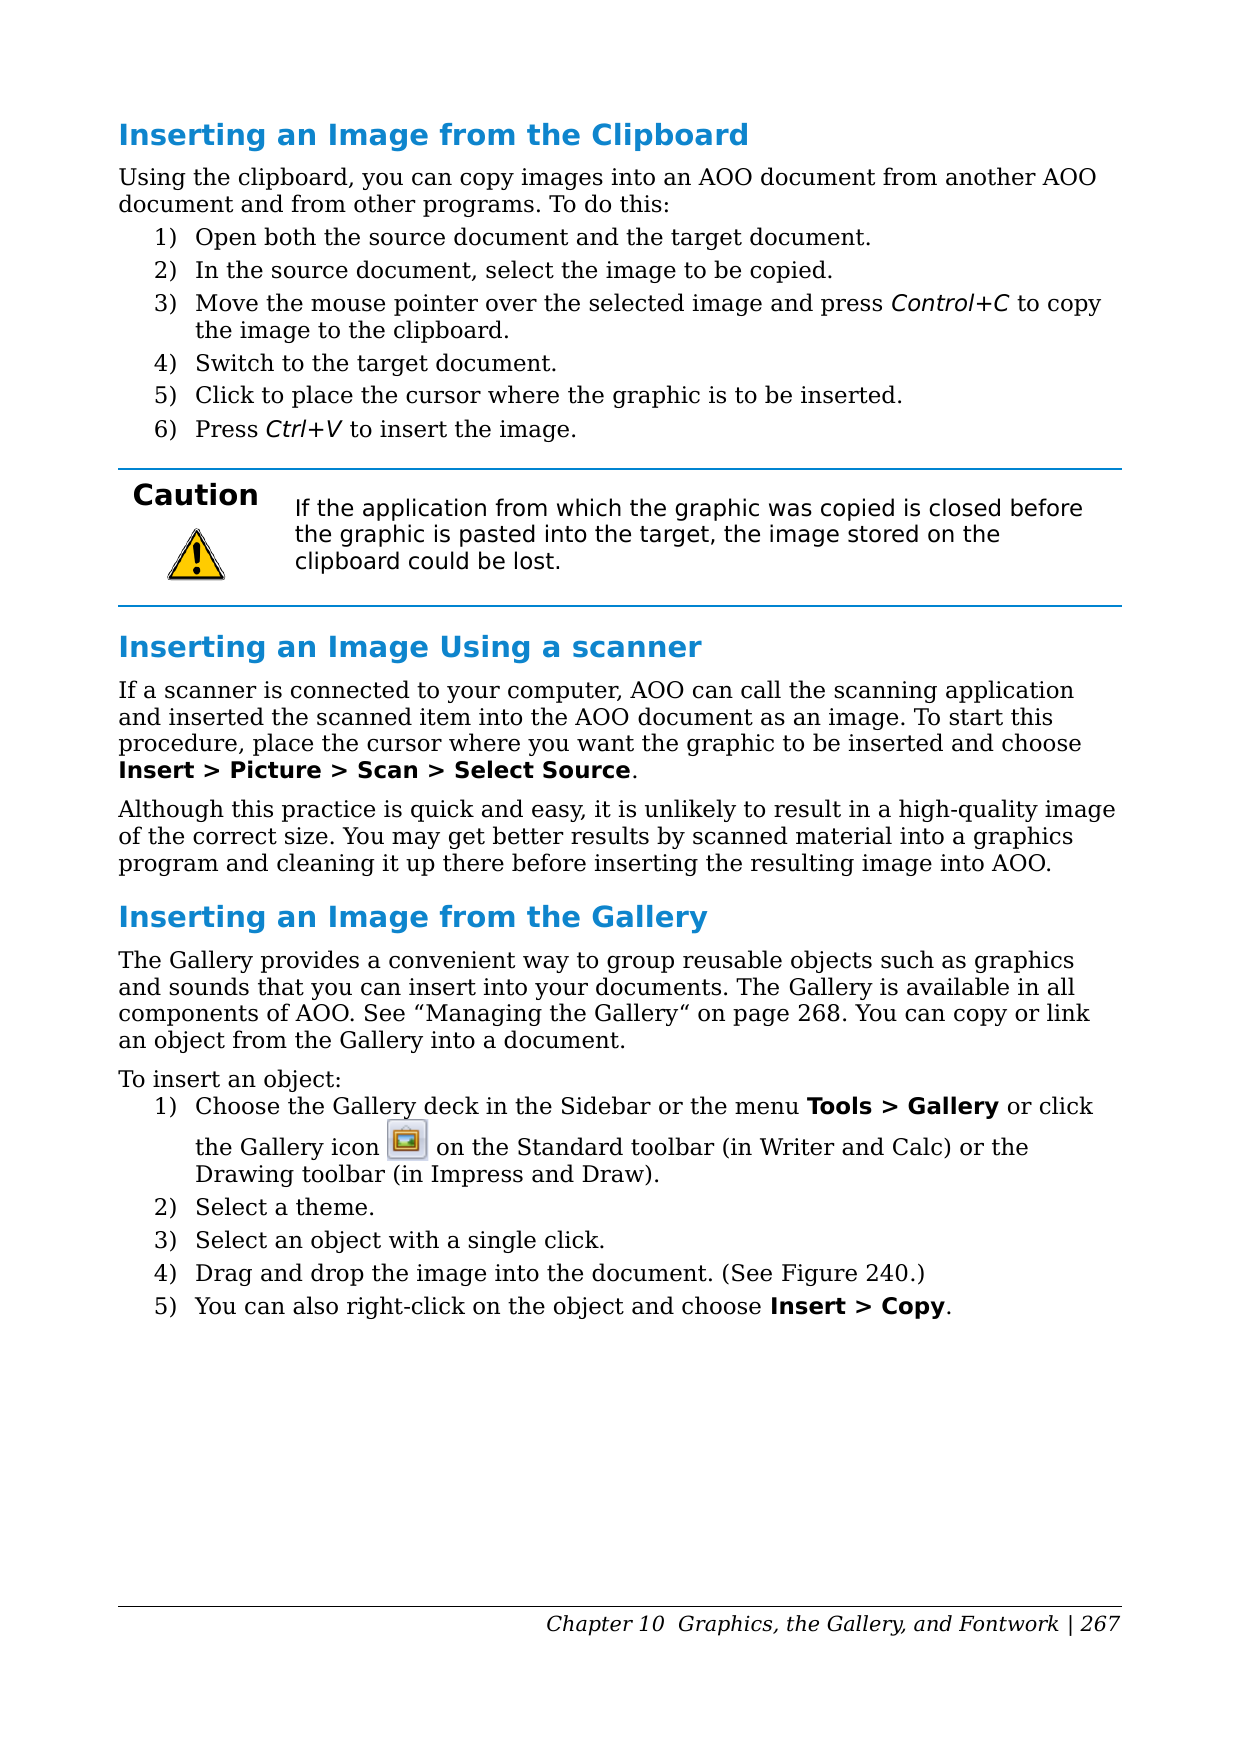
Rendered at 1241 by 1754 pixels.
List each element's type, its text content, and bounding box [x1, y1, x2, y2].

table_header Caution [118, 470, 273, 604]
list You can also right-click on the object and choose Insert > Copy. [177, 1293, 1122, 1319]
list Click to place the cursor where the graphic is to be inserted. [177, 383, 1122, 409]
list To insert an object: [118, 1066, 1122, 1093]
list Drag and drop the image into the document. (See Figure 3.) [177, 1260, 1122, 1287]
table_header If the application from which the graphic was copied is closed before the graphic is pasted into the target, the image stored on the clipboard could be lost. [273, 470, 1122, 604]
text Although this practice is quick and easy, it is unlikely to result in a high-quality image of the correct size. You may get better results by scanned material into a graphics program and cleaning it up there before inserting the resulting image into AOO. [118, 796, 1122, 876]
list Move the mouse pointer over the selected image and press Control+C to copy the image to the clipboard. [177, 290, 1122, 343]
list Select an object with a single click. [177, 1227, 1122, 1254]
list In the source document, select the image to be copied. [177, 257, 1122, 284]
text If a scanner is connected to your computer, AOO can call the scanning application and inserted the scanned item into the AOO document as an image. To start this procedure, place the cursor where you want the graphic to be inserted and choose Insert > Picture > Scan > Select Source. [118, 677, 1122, 784]
subtitle Inserting an Image Using a scanner [118, 631, 1122, 665]
picture [387, 1119, 429, 1161]
picture [163, 524, 228, 584]
list Press Ctrl+V to insert the image. [177, 416, 1122, 442]
list Switch to the target document. [177, 350, 1122, 376]
subtitle Inserting an Image from the Clipboard [118, 118, 1122, 152]
list Using the clipboard, you can copy images into an AOO document from another AOO document and from other programs. To do this: [118, 164, 1122, 218]
list Open both the source document and the target document. [177, 224, 1122, 251]
subtitle Inserting an Image from the Gallery [118, 901, 1122, 934]
text The Gallery provides a convenient way to group reusable objects such as graphics and sounds that you can insert into your documents. The Gallery is available in all components of AOO. See “Managing the Gallery“ on page 268. You can copy or link an object from the Gallery into a document. [118, 947, 1122, 1054]
list Select a theme. [177, 1194, 1122, 1221]
list Choose the Gallery deck in the Sidebar or the menu Tools > Gallery or click the Gallery icon on the Standard toolbar (in Writer and Calc) or the Drawing toolbar (in Impress and Draw). [177, 1093, 1122, 1188]
